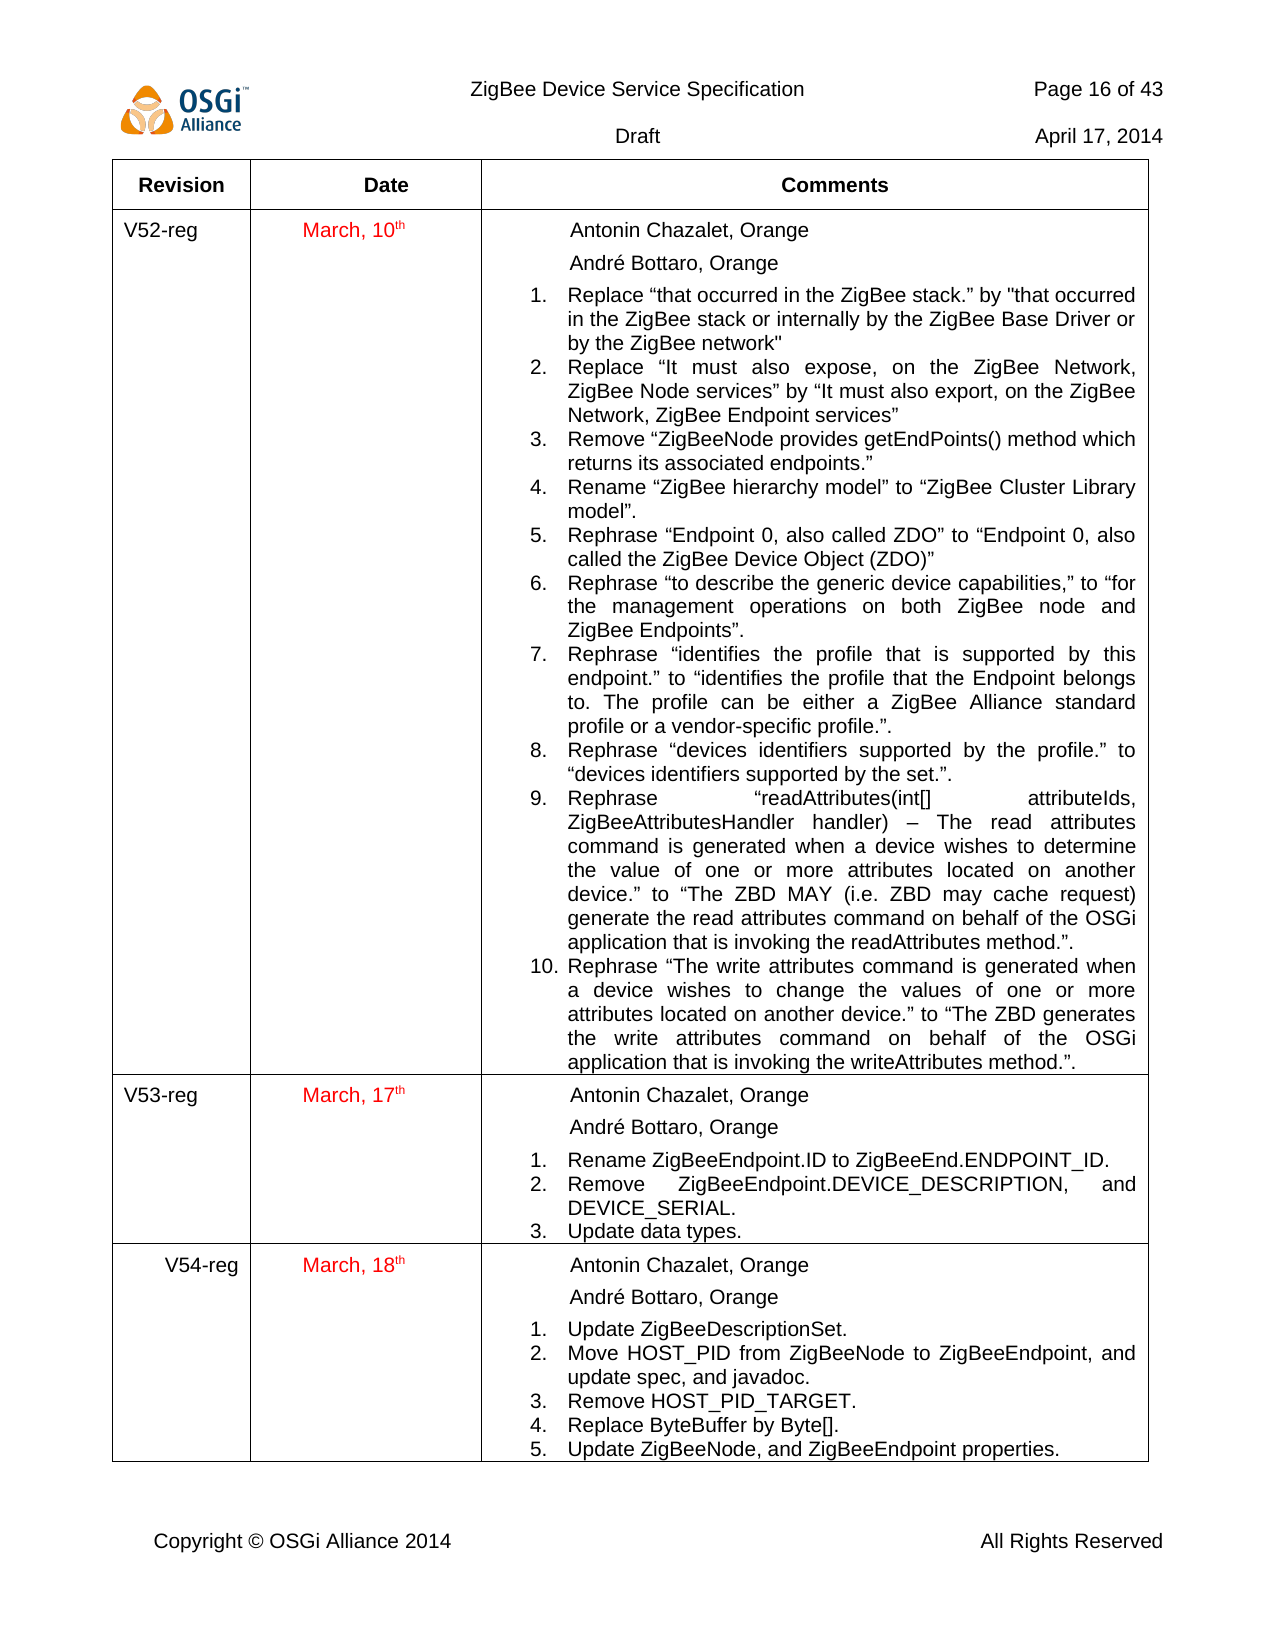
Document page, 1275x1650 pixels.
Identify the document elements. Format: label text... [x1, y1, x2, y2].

table_cell Antonin Chazalet, Orange André Bottaro, Orange Update ZigBeeDescriptionSet. Move HOST_PID from ZigBeeNode to ZigBeeEndpoint, and update spec, and javadoc. Remove HOST_PID_TARGET. Replace ByteBuffer by Byte[]. Update ZigBeeNode, and ZigBeeEndpoint properties. [482, 1244, 1148, 1461]
table_cell Antonin Chazalet, Orange André Bottaro, Orange Rename ZigBeeEndpoint.ID to ZigBeeEnd.ENDPOINT_ID. Remove ZigBeeEndpoint.DEVICE_DESCRIPTION, and DEVICE_SERIAL. Update data types. [482, 1075, 1148, 1243]
table_cell March, 17th [251, 1075, 481, 1243]
table_cell March, 18th [251, 1244, 481, 1461]
table_cell V52-reg [113, 210, 250, 1073]
table_header Date [251, 160, 481, 209]
table_cell V54-reg [113, 1244, 250, 1461]
table_cell Antonin Chazalet, Orange André Bottaro, Orange Replace “that occurred in the ZigBee stack.” by "that occurred in the ZigBee stack or internally by the ZigBee Base Driver or by the ZigBee network" Replace “It must also expose, on the ZigBee Network, ZigBee Node services” by “It must also export, on the ZigBee Network, ZigBee Endpoint services” Remove “ZigBeeNode provides getEndPoints() method which returns its associated endpoints.” Rename “ZigBee hierarchy model” to “ZigBee Cluster Library model”. Rephrase “Endpoint 0, also called ZDO” to “Endpoint 0, also called the ZigBee Device Object (ZDO)” Rephrase “to describe the generic device capabilities,” to “for the management operations on both ZigBee node and ZigBee Endpoints”. Rephrase “identifies the profile that is supported by this endpoint.” to “identifies the profile that the Endpoint belongs to. The profile can be either a ZigBee Alliance standard profile or a vendor-specific profile.”. Rephrase “devices identifiers supported by the profile.” to “devices identifiers supported by the set.”. Rephrase “readAttributes(int[] attributeIds, ZigBeeAttributesHandler handler) – The read attributes command is generated when a device wishes to determine the value of one or more attributes located on another device.” to “The ZBD MAY (i.e. ZBD may cache request) generate the read attributes command on behalf of the OSGi application that is invoking the readAttributes method.”. Rephrase “The write attributes command is generated when a device wishes to change the values of one or more attributes located on another device.” to “The ZBD generates the write attributes command on behalf of the OSGi application that is invoking the writeAttributes method.”. [482, 210, 1148, 1073]
table_header Revision [113, 160, 250, 209]
table_header Comments [482, 160, 1148, 209]
picture [113, 78, 257, 142]
table_cell March, 10th [251, 210, 481, 1073]
table_cell V53-reg [113, 1075, 250, 1243]
